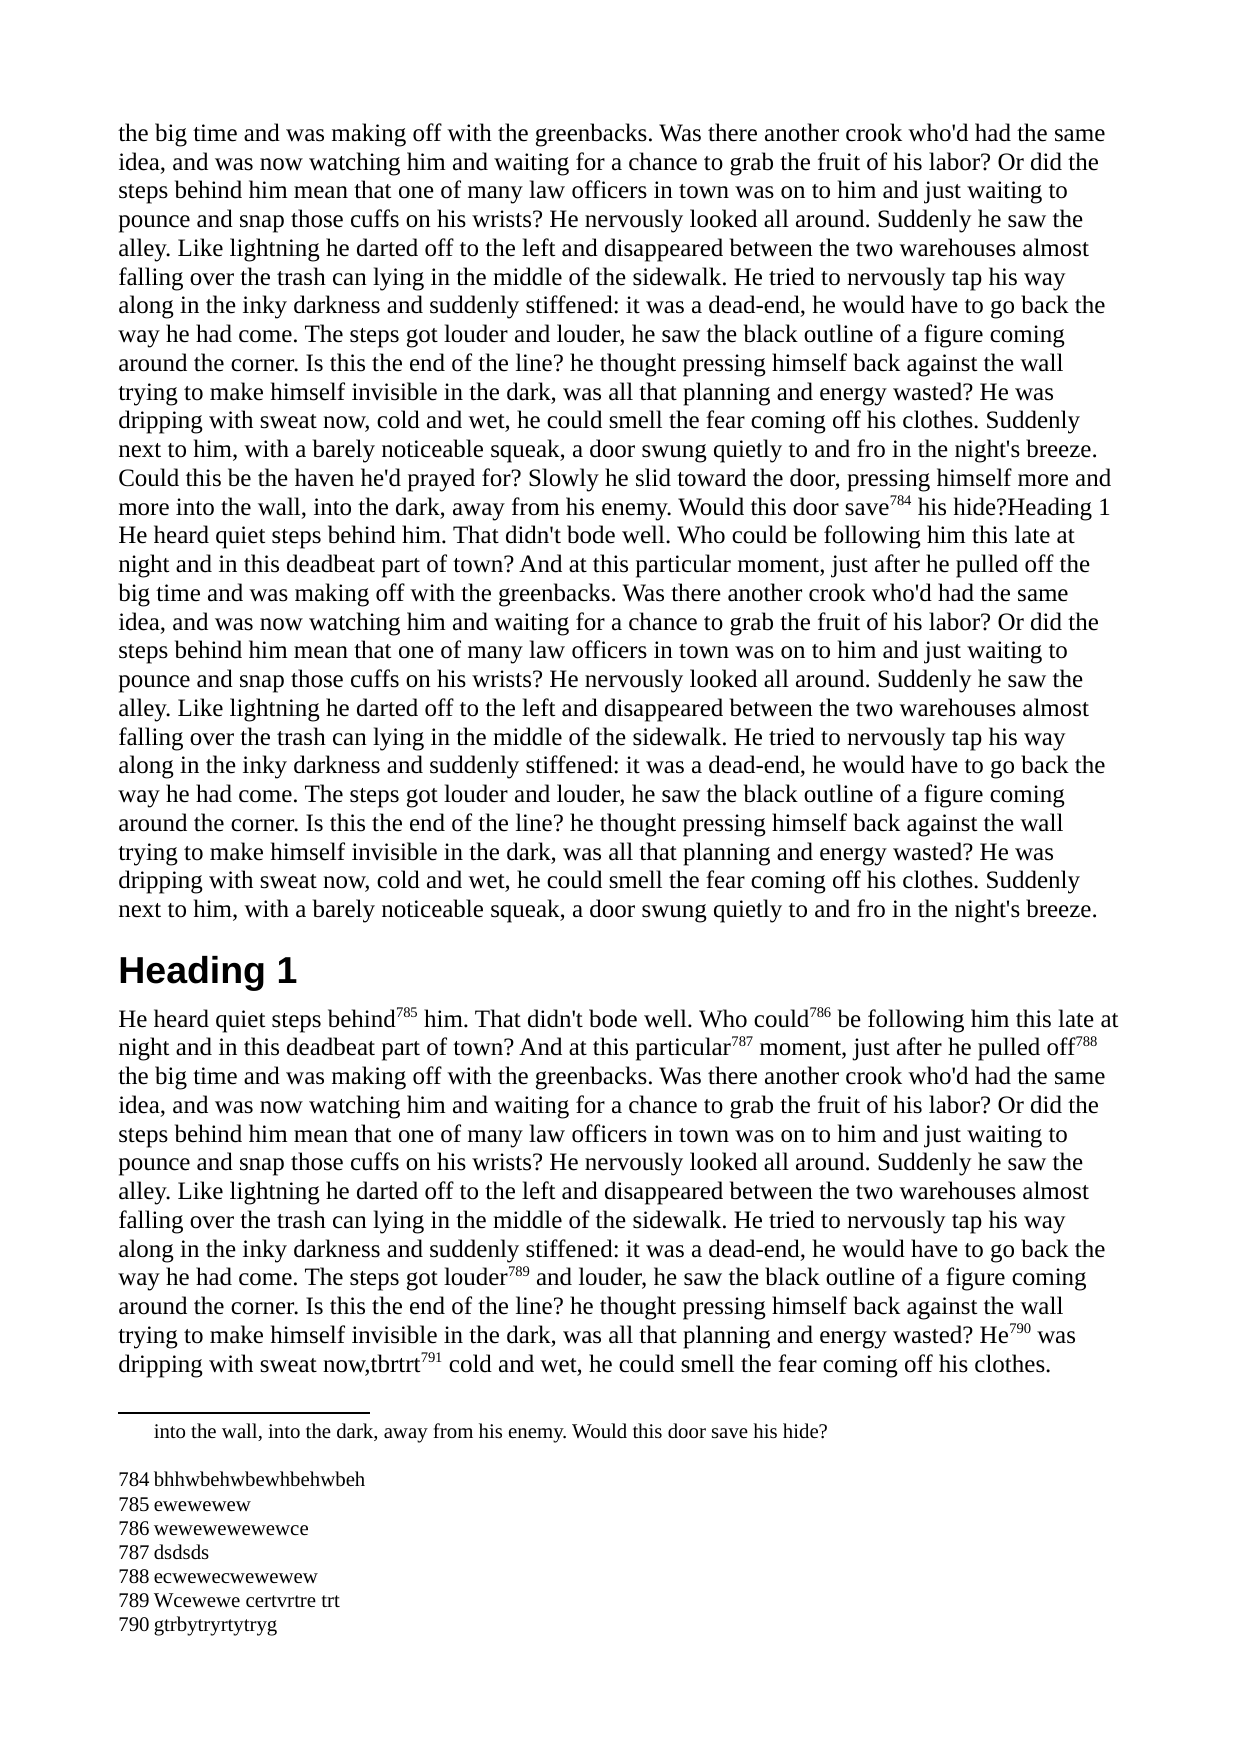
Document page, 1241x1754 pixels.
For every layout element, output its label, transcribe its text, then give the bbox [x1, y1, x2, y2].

text dsdsds [118, 1539, 1122, 1564]
text gtrbytryrtytryg [118, 1612, 1122, 1636]
text ecwewecwewewew [118, 1564, 1122, 1588]
text wewewewewewce [118, 1516, 1122, 1539]
subtitle Heading 1 [118, 948, 1122, 991]
text the big time and was making off with the greenbacks. Was there another crook who'd had the same idea, and was now watching him and waiting for a chance to grab the fruit of his labor? Or did the steps behind him mean that one of many law officers in town was on to him and just waiting to pounce and snap those cuffs on his wrists? He nervously looked all around. Suddenly he saw the alley. Like lightning he darted off to the left and disappeared between the two warehouses almost falling over the trash can lying in the middle of the sidewalk. He tried to nervously tap his way along in the inky darkness and suddenly stiffened: it was a dead-end, he would have to go back the way he had come. The steps got louder and louder, he saw the black outline of a figure coming around the corner. Is this the end of the line? he thought pressing himself back against the wall trying to make himself invisible in the dark, was all that planning and energy wasted? He was dripping with sweat now, cold and wet, he could smell the fear coming off his clothes. Suddenly next to him, with a barely noticeable squeak, a door swung quietly to and fro in the night's breeze. Could this be the haven he'd prayed for? Slowly he slid toward the door, pressing himself more and more into the wall, into the dark, away from his enemy. Would this door save his hide?Heading 1 [118, 118, 1122, 521]
text He heard quiet steps behind him. That didn't bode well. Who could be following him this late at night and in this deadbeat part of town? And at this particular moment, just after he pulled off the big time and was making off with the greenbacks. Was there another crook who'd had the same idea, and was now watching him and waiting for a chance to grab the fruit of his labor? Or did the steps behind him mean that one of many law officers in town was on to him and just waiting to pounce and snap those cuffs on his wrists? He nervously looked all around. Suddenly he saw the alley. Like lightning he darted off to the left and disappeared between the two warehouses almost falling over the trash can lying in the middle of the sidewalk. He tried to nervously tap his way along in the inky darkness and suddenly stiffened: it was a dead-end, he would have to go back the way he had come. The steps got louder and louder, he saw the black outline of a figure coming around the corner. Is this the end of the line? he thought pressing himself back against the wall trying to make himself invisible in the dark, was all that planning and energy wasted? He was dripping with sweat now, cold and wet, he could smell the fear coming off his clothes. Suddenly next to him, with a barely noticeable squeak, a door swung quietly to and fro in the night's breeze. [118, 521, 1122, 923]
text bhhwbehwbewhbehwbeh [118, 1467, 1122, 1491]
text He heard quiet steps behind him. That didn't bode well. Who could be following him this late at night and in this deadbeat part of town? And at this particular moment, just after he pulled off the big time and was making off with the greenbacks. Was there another crook who'd had the same idea, and was now watching him and waiting for a chance to grab the fruit of his labor? Or did the steps behind him mean that one of many law officers in town was on to him and just waiting to pounce and snap those cuffs on his wrists? He nervously looked all around. Suddenly he saw the alley. Like lightning he darted off to the left and disappeared between the two warehouses almost falling over the trash can lying in the middle of the sidewalk. He tried to nervously tap his way along in the inky darkness and suddenly stiffened: it was a dead-end, he would have to go back the way he had come. The steps got louder and louder, he saw the black outline of a figure coming around the corner. Is this the end of the line? he thought pressing himself back against the wall trying to make himself invisible in the dark, was all that planning and energy wasted? He was dripping with sweat now,tbrtrt cold and wet, he could smell the fear coming off his clothes. [118, 1004, 1122, 1377]
text Wcewewe certvrtre trt [118, 1588, 1122, 1612]
text into the wall, into the dark, away from his enemy. Would this door save his hide? [118, 1419, 1122, 1443]
text ewewewew [118, 1491, 1122, 1516]
